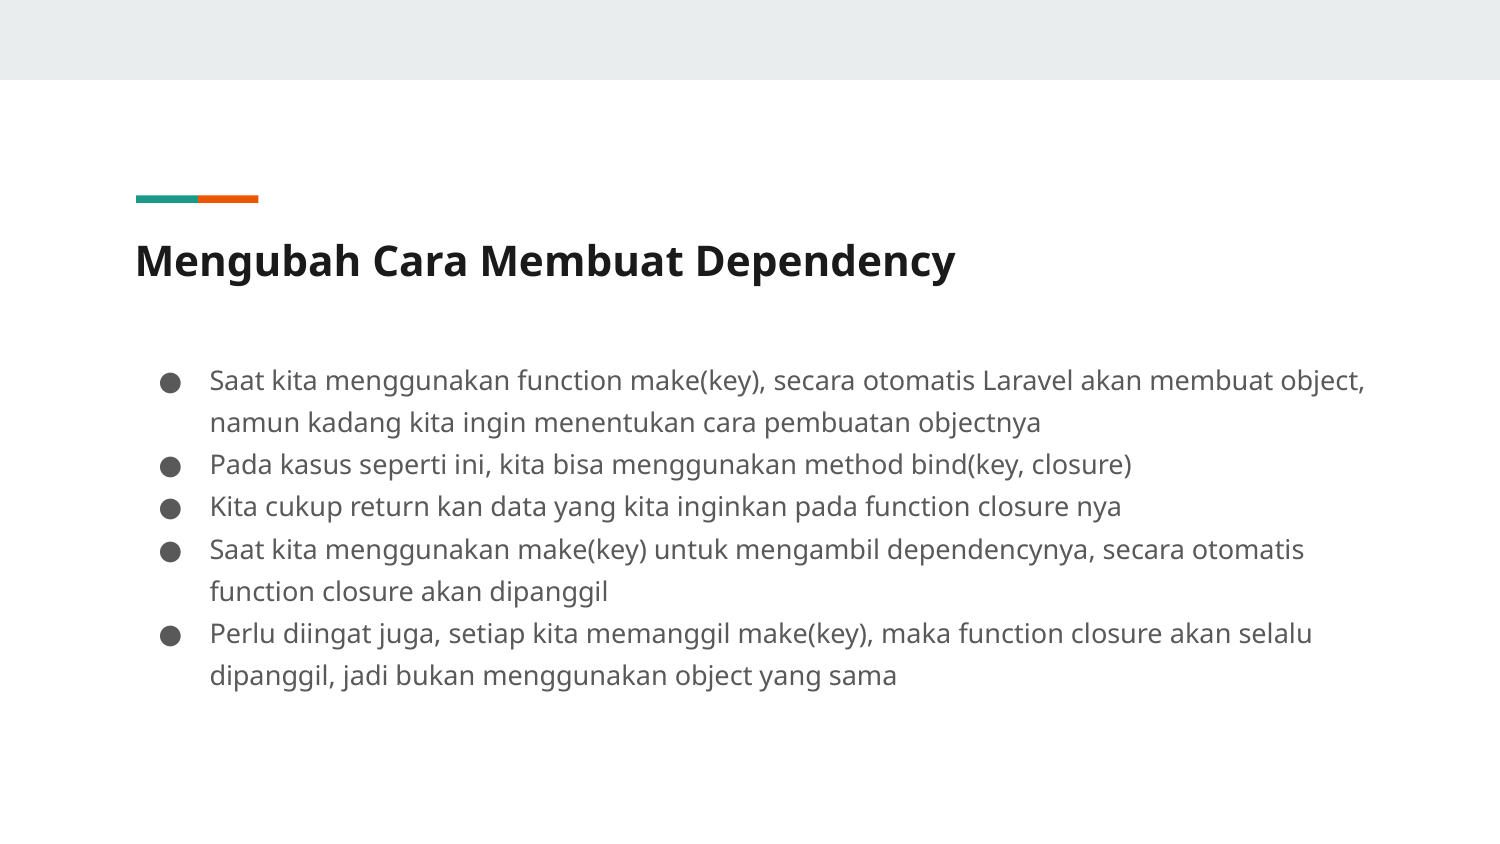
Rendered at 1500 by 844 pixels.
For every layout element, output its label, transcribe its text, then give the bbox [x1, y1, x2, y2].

title Mengubah Cara Membuat Dependency [119, 216, 1381, 305]
list Saat kita menggunakan function make(key), secara otomatis Laravel akan membuat object, namun kadang kita ingin menentukan cara pembuatan objectnya Pada kasus seperti ini, kita bisa menggunakan method bind(key, closure) Kita cukup return kan data yang kita inginkan pada function closure nya Saat kita menggunakan make(key) untuk mengambil dependencynya, secara otomatis function closure akan dipanggil Perlu diingat juga, setiap kita memanggil make(key), maka function closure akan selalu dipanggil, jadi bukan menggunakan object yang sama [119, 341, 1381, 712]
